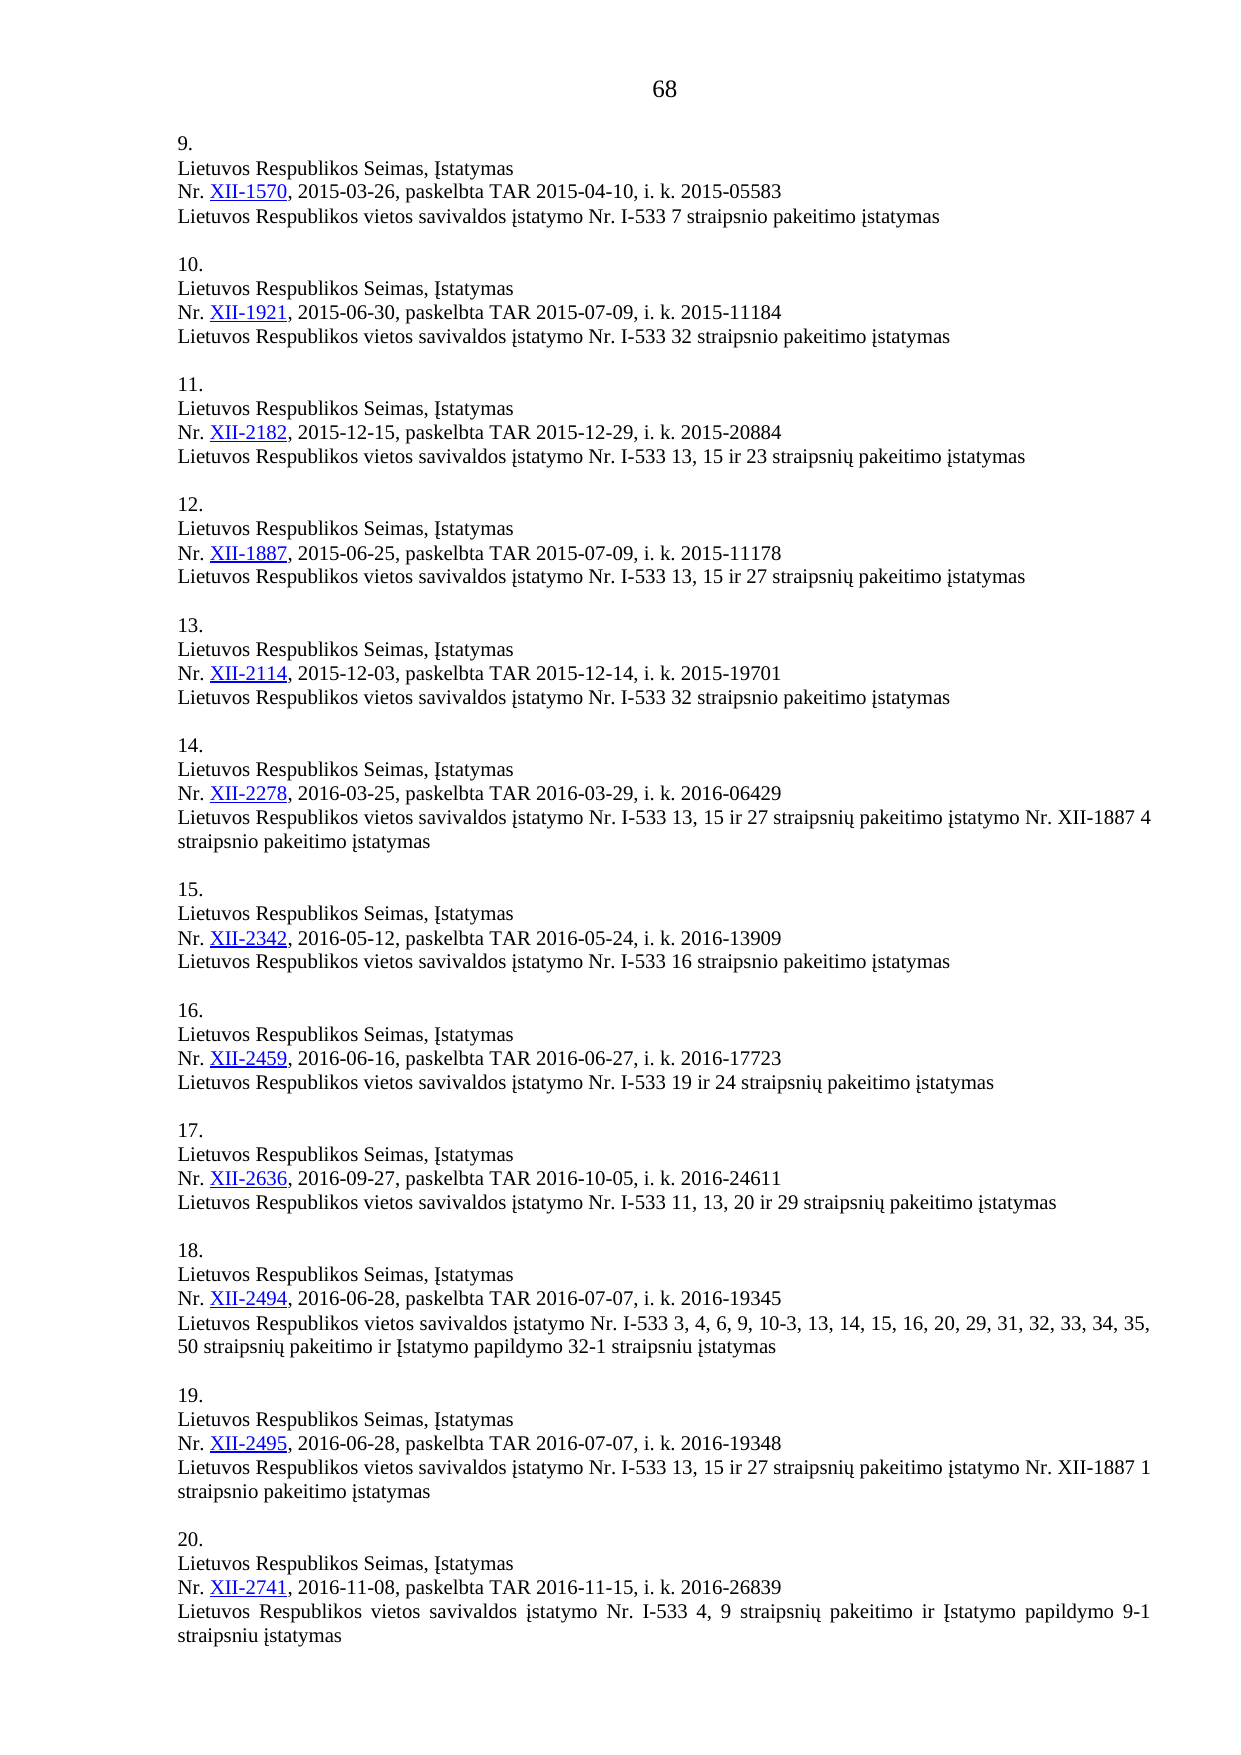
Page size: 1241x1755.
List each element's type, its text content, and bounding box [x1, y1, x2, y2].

text 9. [177, 131, 1152, 155]
text Lietuvos Respublikos Seimas, Įstatymas [177, 1022, 1152, 1046]
text Lietuvos Respublikos vietos savivaldos įstatymo Nr. I-533 32 straipsnio pakeitimo įstatymas [177, 324, 1152, 348]
text Lietuvos Respublikos Seimas, Įstatymas [177, 396, 1152, 420]
text Lietuvos Respublikos Seimas, Įstatymas [177, 901, 1152, 925]
text Lietuvos Respublikos vietos savivaldos įstatymo Nr. I-533 3, 4, 6, 9, 10-3, 13, 14, 15, 16, 20, 29, 31, 32, 33, 34, 35, 50 straipsnių pakeitimo ir Įstatymo papildymo 32-1 straipsniu įstatymas [177, 1310, 1152, 1358]
text Nr. XII-2278, 2016-03-25, paskelbta TAR 2016-03-29, i. k. 2016-06429 [177, 781, 1152, 805]
text Nr. XII-2495, 2016-06-28, paskelbta TAR 2016-07-07, i. k. 2016-19348 [177, 1431, 1152, 1455]
text Lietuvos Respublikos vietos savivaldos įstatymo Nr. I-533 4, 9 straipsnių pakeitimo ir Įstatymo papildymo 9-1 straipsniu įstatymas [177, 1599, 1152, 1647]
text Lietuvos Respublikos vietos savivaldos įstatymo Nr. I-533 13, 15 ir 27 straipsnių pakeitimo įstatymas [177, 564, 1152, 588]
text Nr. XII-2182, 2015-12-15, paskelbta TAR 2015-12-29, i. k. 2015-20884 [177, 420, 1152, 444]
text Lietuvos Respublikos Seimas, Įstatymas [177, 1262, 1152, 1286]
text Nr. XII-2741, 2016-11-08, paskelbta TAR 2016-11-15, i. k. 2016-26839 [177, 1575, 1152, 1599]
text Lietuvos Respublikos Seimas, Įstatymas [177, 516, 1152, 540]
text 18. [177, 1238, 1152, 1262]
text 10. [177, 252, 1152, 276]
text Nr. XII-2114, 2015-12-03, paskelbta TAR 2015-12-14, i. k. 2015-19701 [177, 661, 1152, 685]
text 15. [177, 877, 1152, 901]
text Lietuvos Respublikos Seimas, Įstatymas [177, 637, 1152, 661]
text 16. [177, 998, 1152, 1022]
text Nr. XII-2342, 2016-05-12, paskelbta TAR 2016-05-24, i. k. 2016-13909 [177, 925, 1152, 949]
text Nr. XII-2459, 2016-06-16, paskelbta TAR 2016-06-27, i. k. 2016-17723 [177, 1046, 1152, 1070]
text Lietuvos Respublikos Seimas, Įstatymas [177, 1551, 1152, 1575]
text Lietuvos Respublikos vietos savivaldos įstatymo Nr. I-533 7 straipsnio pakeitimo įstatymas [177, 203, 1152, 228]
text 11. [177, 372, 1152, 396]
text 14. [177, 733, 1152, 757]
text Lietuvos Respublikos Seimas, Įstatymas [177, 1142, 1152, 1166]
text Lietuvos Respublikos vietos savivaldos įstatymo Nr. I-533 32 straipsnio pakeitimo įstatymas [177, 685, 1152, 709]
text Lietuvos Respublikos vietos savivaldos įstatymo Nr. I-533 16 straipsnio pakeitimo įstatymas [177, 949, 1152, 973]
text Lietuvos Respublikos vietos savivaldos įstatymo Nr. I-533 11, 13, 20 ir 29 straipsnių pakeitimo įstatymas [177, 1190, 1152, 1214]
text Lietuvos Respublikos Seimas, Įstatymas [177, 276, 1152, 300]
text Nr. XII-1570, 2015-03-26, paskelbta TAR 2015-04-10, i. k. 2015-05583 [177, 179, 1152, 203]
text Lietuvos Respublikos Seimas, Įstatymas [177, 1407, 1152, 1431]
text 12. [177, 492, 1152, 516]
text Nr. XII-2636, 2016-09-27, paskelbta TAR 2016-10-05, i. k. 2016-24611 [177, 1166, 1152, 1190]
text Lietuvos Respublikos vietos savivaldos įstatymo Nr. I-533 13, 15 ir 23 straipsnių pakeitimo įstatymas [177, 444, 1152, 468]
text Lietuvos Respublikos Seimas, Įstatymas [177, 155, 1152, 179]
text Nr. XII-2494, 2016-06-28, paskelbta TAR 2016-07-07, i. k. 2016-19345 [177, 1286, 1152, 1310]
text Nr. XII-1921, 2015-06-30, paskelbta TAR 2015-07-09, i. k. 2015-11184 [177, 300, 1152, 324]
text 13. [177, 613, 1152, 637]
text 19. [177, 1383, 1152, 1407]
text Lietuvos Respublikos vietos savivaldos įstatymo Nr. I-533 13, 15 ir 27 straipsnių pakeitimo įstatymo Nr. XII-1887 1 straipsnio pakeitimo įstatymas [177, 1455, 1152, 1503]
text Nr. XII-1887, 2015-06-25, paskelbta TAR 2015-07-09, i. k. 2015-11178 [177, 540, 1152, 564]
text Lietuvos Respublikos vietos savivaldos įstatymo Nr. I-533 13, 15 ir 27 straipsnių pakeitimo įstatymo Nr. XII-1887 4 straipsnio pakeitimo įstatymas [177, 805, 1152, 853]
text 17. [177, 1118, 1152, 1142]
text Lietuvos Respublikos Seimas, Įstatymas [177, 757, 1152, 781]
text 20. [177, 1527, 1152, 1551]
text Lietuvos Respublikos vietos savivaldos įstatymo Nr. I-533 19 ir 24 straipsnių pakeitimo įstatymas [177, 1070, 1152, 1094]
